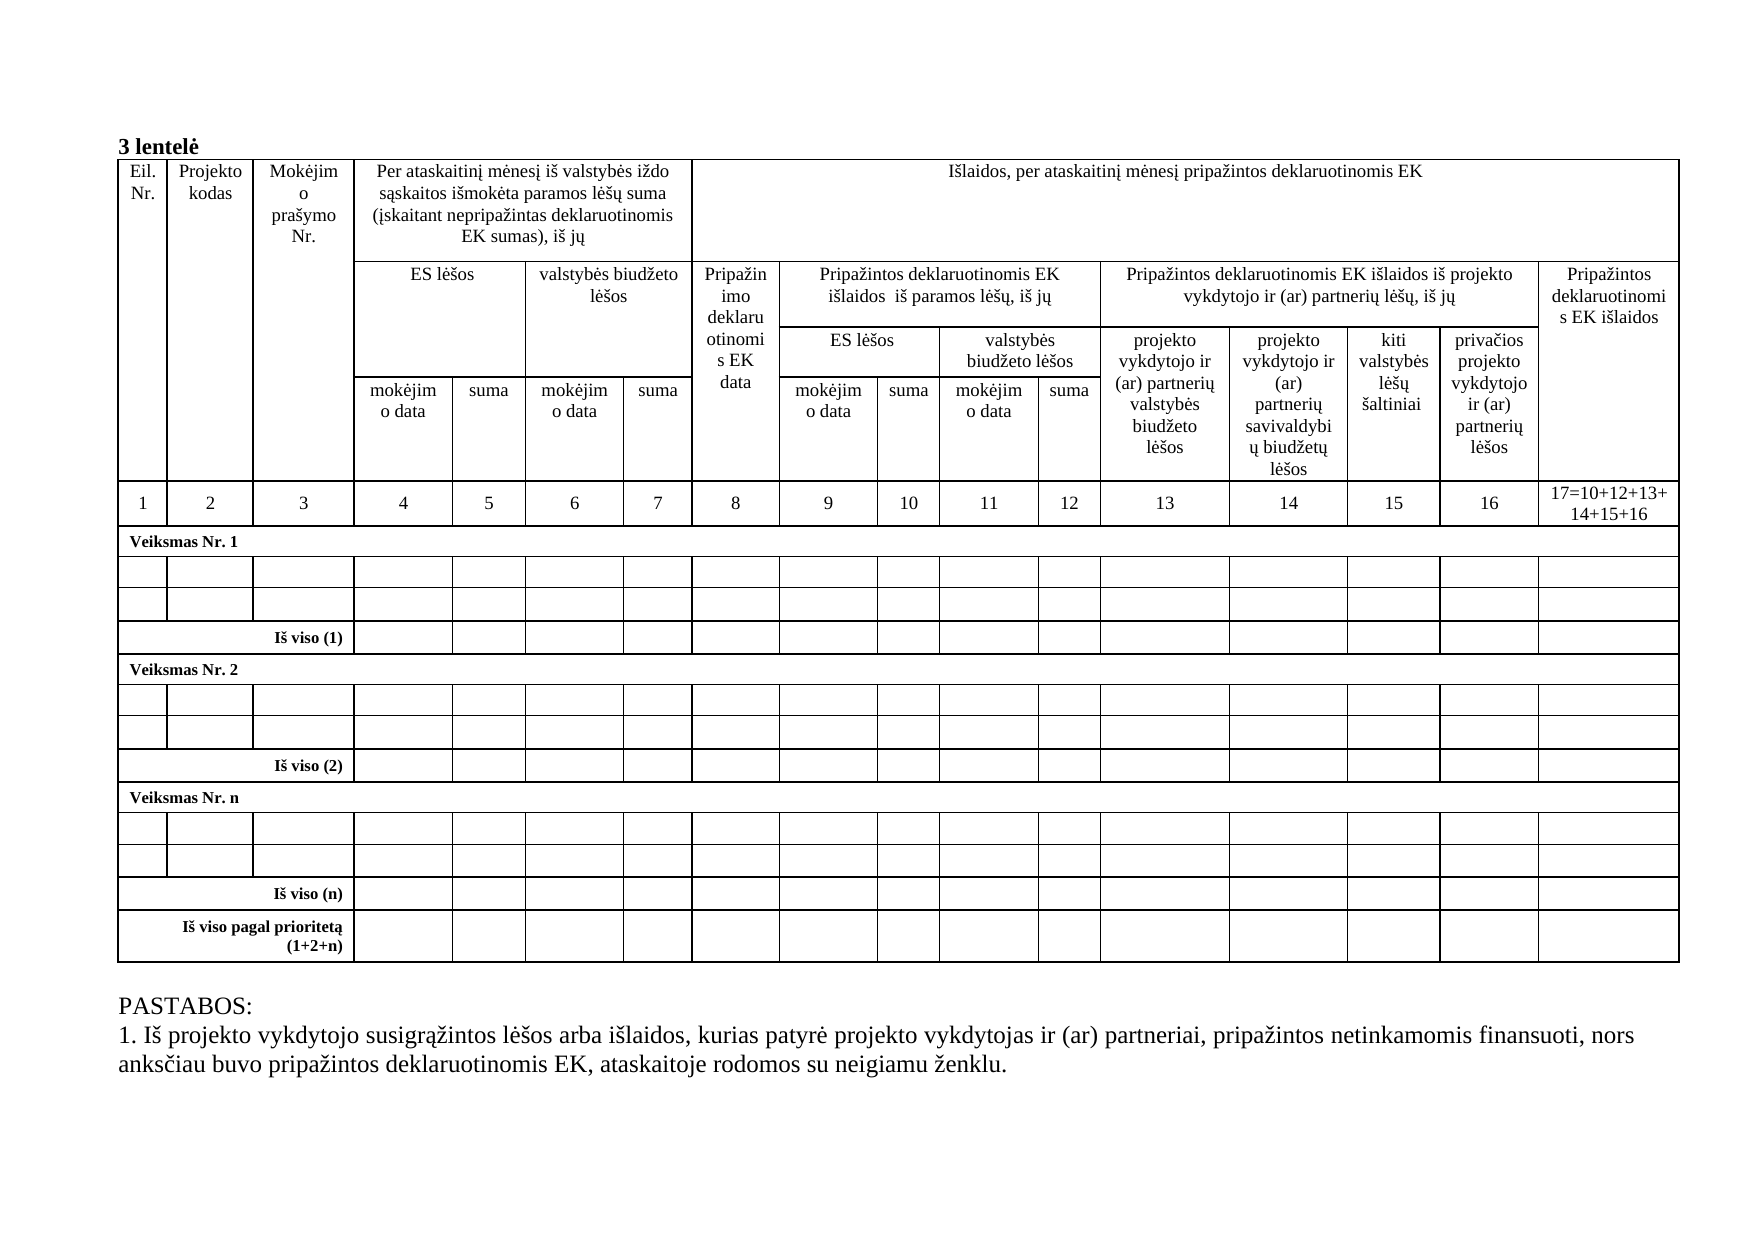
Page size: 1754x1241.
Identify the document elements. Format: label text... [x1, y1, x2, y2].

table_cell [1441, 557, 1538, 587]
table_cell [940, 557, 1038, 587]
table_cell [1039, 622, 1100, 653]
table_cell [1348, 588, 1439, 620]
table_cell [1539, 557, 1678, 587]
table_cell [1348, 622, 1439, 653]
table_cell 3 [254, 482, 353, 525]
table_cell [624, 911, 691, 961]
table_cell [119, 557, 166, 587]
table_cell [878, 845, 939, 876]
table_cell [780, 588, 877, 620]
table_cell [1039, 845, 1100, 876]
table_cell [119, 813, 166, 843]
table_cell [355, 878, 452, 909]
table_cell 14 [1230, 482, 1347, 525]
table_cell [624, 557, 691, 587]
table_cell [1539, 622, 1678, 653]
table_cell [693, 750, 779, 781]
table_cell [780, 557, 877, 587]
table_cell Iš viso pagal prioritetą (1+2+n) [119, 911, 353, 961]
table_cell 5 [453, 482, 525, 525]
table_cell 10 [878, 482, 939, 525]
table_cell [254, 716, 353, 748]
table_cell [1441, 685, 1538, 715]
table_cell [1348, 557, 1439, 587]
table_cell [1039, 685, 1100, 715]
table_cell [355, 622, 452, 653]
table_cell [1539, 845, 1678, 876]
table_cell [1101, 557, 1229, 587]
table_cell [1348, 845, 1439, 876]
table_cell [1039, 557, 1100, 587]
table_cell [1441, 716, 1538, 748]
table_cell mokėjimo data [355, 378, 452, 479]
table_cell [168, 557, 252, 587]
table_cell [1539, 685, 1678, 715]
table_header Mokėjimo prašymo Nr. [254, 160, 353, 479]
table_cell ES lėšos [355, 262, 525, 376]
table_cell [693, 911, 779, 961]
table_cell [1101, 845, 1229, 876]
table_cell [254, 813, 353, 843]
table_cell [878, 622, 939, 653]
table_cell [254, 557, 353, 587]
table_cell [1230, 845, 1347, 876]
table_cell [1230, 750, 1347, 781]
table_cell [780, 813, 877, 843]
table_cell 4 [355, 482, 452, 525]
table_cell [1539, 588, 1678, 620]
table_cell [1101, 716, 1229, 748]
table_cell [1039, 911, 1100, 961]
table_cell suma [878, 378, 939, 479]
table_cell [1539, 716, 1678, 748]
table_cell [878, 588, 939, 620]
table_cell [693, 716, 779, 748]
table_cell [624, 588, 691, 620]
table_cell [940, 845, 1038, 876]
table_cell [453, 557, 525, 587]
table_cell [624, 716, 691, 748]
table_cell [453, 716, 525, 748]
table_cell [878, 716, 939, 748]
table_header Projekto kodas [168, 160, 252, 479]
table_cell [254, 588, 353, 620]
table_cell [780, 878, 877, 909]
table_cell [168, 685, 252, 715]
table_cell [693, 622, 779, 653]
table_cell [1039, 588, 1100, 620]
table_cell [168, 588, 252, 620]
table_cell [1039, 716, 1100, 748]
table_cell [1348, 716, 1439, 748]
table_cell suma [453, 378, 525, 479]
table_cell [526, 685, 623, 715]
table_cell [693, 813, 779, 843]
table_header Per ataskaitinį mėnesį iš valstybės iždo sąskaitos išmokėta paramos lėšų suma (įskaitant nepripažintas deklaruotinomis EK sumas), iš jų [355, 160, 691, 261]
table_cell 2 [168, 482, 252, 525]
table_cell [693, 557, 779, 587]
table_cell [453, 878, 525, 909]
table_cell [355, 588, 452, 620]
table_cell mokėjimo data [526, 378, 623, 479]
table_cell Pripažintos deklaruotinomis EK išlaidos iš paramos lėšų, iš jų [780, 262, 1100, 326]
table_cell [1039, 878, 1100, 909]
text 1. Iš projekto vykdytojo susigrąžintos lėšos arba išlaidos, kurias patyrė projekto vykdytojas ir (ar) partneriai, pripažintos netinkamomis finansuoti, nors anksčiau buvo pripažintos deklaruotinomis EK, ataskaitoje rodomos su neigiamu ženklu. [118, 1020, 1636, 1078]
table_cell [780, 911, 877, 961]
table_cell [1539, 750, 1678, 781]
text 3 lentelė [118, 133, 1636, 159]
table_cell Iš viso (n) [119, 878, 353, 909]
table_cell [1101, 911, 1229, 961]
table_cell [693, 878, 779, 909]
table_cell [254, 845, 353, 876]
table_header Eil. Nr. [119, 160, 166, 479]
table_cell [1348, 750, 1439, 781]
table_cell [878, 685, 939, 715]
table_cell 15 [1348, 482, 1439, 525]
table_cell [453, 750, 525, 781]
table_cell [1539, 878, 1678, 909]
text PASTABOS: [118, 991, 1636, 1020]
table_cell [526, 845, 623, 876]
table_cell [1441, 845, 1538, 876]
table_cell 6 [526, 482, 623, 525]
table_cell mokėjimo data [940, 378, 1038, 479]
table_cell [1441, 622, 1538, 653]
table_cell 9 [780, 482, 877, 525]
table_cell [355, 716, 452, 748]
table_cell [878, 750, 939, 781]
table_cell projekto vykdytojo ir (ar) partnerių valstybės biudžeto lėšos [1101, 328, 1229, 479]
table_cell [526, 588, 623, 620]
table_cell [780, 622, 877, 653]
table_cell [453, 622, 525, 653]
table_cell [624, 622, 691, 653]
table_cell [624, 878, 691, 909]
table_cell [119, 588, 166, 620]
table_cell [1348, 878, 1439, 909]
table_cell [1441, 911, 1538, 961]
table_cell [1348, 813, 1439, 843]
table_cell kiti valstybės lėšų šaltiniai [1348, 328, 1439, 479]
table_cell [453, 685, 525, 715]
table_cell 8 [693, 482, 779, 525]
table_cell [1230, 813, 1347, 843]
table_cell suma [624, 378, 691, 479]
table_cell [878, 557, 939, 587]
table_cell [624, 845, 691, 876]
table_cell 11 [940, 482, 1038, 525]
table_cell [940, 911, 1038, 961]
table_cell [1441, 750, 1538, 781]
table_cell [355, 750, 452, 781]
table_cell Veiksmas Nr. 1 [119, 527, 1678, 556]
table_cell [168, 716, 252, 748]
table_cell [453, 588, 525, 620]
table_cell [355, 685, 452, 715]
table_cell Iš viso (2) [119, 750, 353, 781]
table_cell [878, 813, 939, 843]
table_cell [1348, 911, 1439, 961]
table_cell [526, 813, 623, 843]
table_cell [526, 716, 623, 748]
table_cell Iš viso (1) [119, 622, 353, 653]
table_cell [1039, 750, 1100, 781]
table_cell Pripažintos deklaruotinomis EK išlaidos iš projekto vykdytojo ir (ar) partnerių lėšų, iš jų [1101, 262, 1538, 326]
table_cell [940, 685, 1038, 715]
table_cell [1348, 685, 1439, 715]
table_cell [119, 685, 166, 715]
table_cell 1 [119, 482, 166, 525]
table_cell [1230, 557, 1347, 587]
table_cell [693, 588, 779, 620]
table_cell [1101, 685, 1229, 715]
table_cell [119, 716, 166, 748]
table_cell [1539, 813, 1678, 843]
table_cell 16 [1441, 482, 1538, 525]
table_cell [526, 878, 623, 909]
table_cell [1101, 622, 1229, 653]
table_cell [1230, 685, 1347, 715]
table_cell [355, 557, 452, 587]
table_cell [780, 685, 877, 715]
table_cell [940, 750, 1038, 781]
table_cell [940, 588, 1038, 620]
table_cell [1230, 622, 1347, 653]
table_cell [526, 750, 623, 781]
table_cell [526, 557, 623, 587]
table_cell [119, 845, 166, 876]
table_cell [1230, 911, 1347, 961]
table_cell [780, 716, 877, 748]
table_cell [624, 750, 691, 781]
table_cell [940, 622, 1038, 653]
table_cell [624, 685, 691, 715]
table_cell [1441, 878, 1538, 909]
table_cell [693, 845, 779, 876]
table_cell 17=10+12+13+14+15+16 [1539, 482, 1678, 525]
table_cell [1039, 813, 1100, 843]
table_cell [1230, 878, 1347, 909]
table_cell [355, 845, 452, 876]
table_cell Veiksmas Nr. n [119, 783, 1678, 812]
table_cell [1441, 813, 1538, 843]
table_cell [526, 622, 623, 653]
table_cell [624, 813, 691, 843]
table_cell 12 [1039, 482, 1100, 525]
table_cell [693, 685, 779, 715]
table_cell 7 [624, 482, 691, 525]
table_cell valstybės biudžeto lėšos [526, 262, 691, 376]
table_cell [780, 750, 877, 781]
table_cell [168, 845, 252, 876]
table_cell mokėjimo data [780, 378, 877, 479]
table_cell [1539, 911, 1678, 961]
table_cell [254, 685, 353, 715]
table_cell Pripažintos deklaruotinomis EK išlaidos [1539, 262, 1678, 479]
table_cell [168, 813, 252, 843]
table_cell [878, 878, 939, 909]
table_cell [878, 911, 939, 961]
table_cell suma [1039, 378, 1100, 479]
table_cell 13 [1101, 482, 1229, 525]
table_cell [453, 813, 525, 843]
table_header Išlaidos, per ataskaitinį mėnesį pripažintos deklaruotinomis EK [693, 160, 1678, 261]
table_cell [1101, 588, 1229, 620]
table_cell [526, 911, 623, 961]
table_cell [1230, 588, 1347, 620]
table_cell [940, 813, 1038, 843]
table_cell Pripažinimo deklaruotinomis EK data [693, 262, 779, 479]
table_cell [780, 845, 877, 876]
table_cell valstybės biudžeto lėšos [940, 328, 1100, 376]
table_cell privačios projekto vykdytojo ir (ar) partnerių lėšos [1441, 328, 1538, 479]
table_cell [1441, 588, 1538, 620]
table_cell projekto vykdytojo ir (ar) partnerių savivaldybių biudžetų lėšos [1230, 328, 1347, 479]
table_cell [940, 878, 1038, 909]
table_cell [1101, 813, 1229, 843]
table_cell ES lėšos [780, 328, 939, 376]
table_cell [1230, 716, 1347, 748]
table_cell [355, 911, 452, 961]
table_cell [355, 813, 452, 843]
table_cell [940, 716, 1038, 748]
table_cell [1101, 878, 1229, 909]
table_cell [1101, 750, 1229, 781]
table_cell Veiksmas Nr. 2 [119, 655, 1678, 684]
table_cell [453, 911, 525, 961]
table_cell [453, 845, 525, 876]
